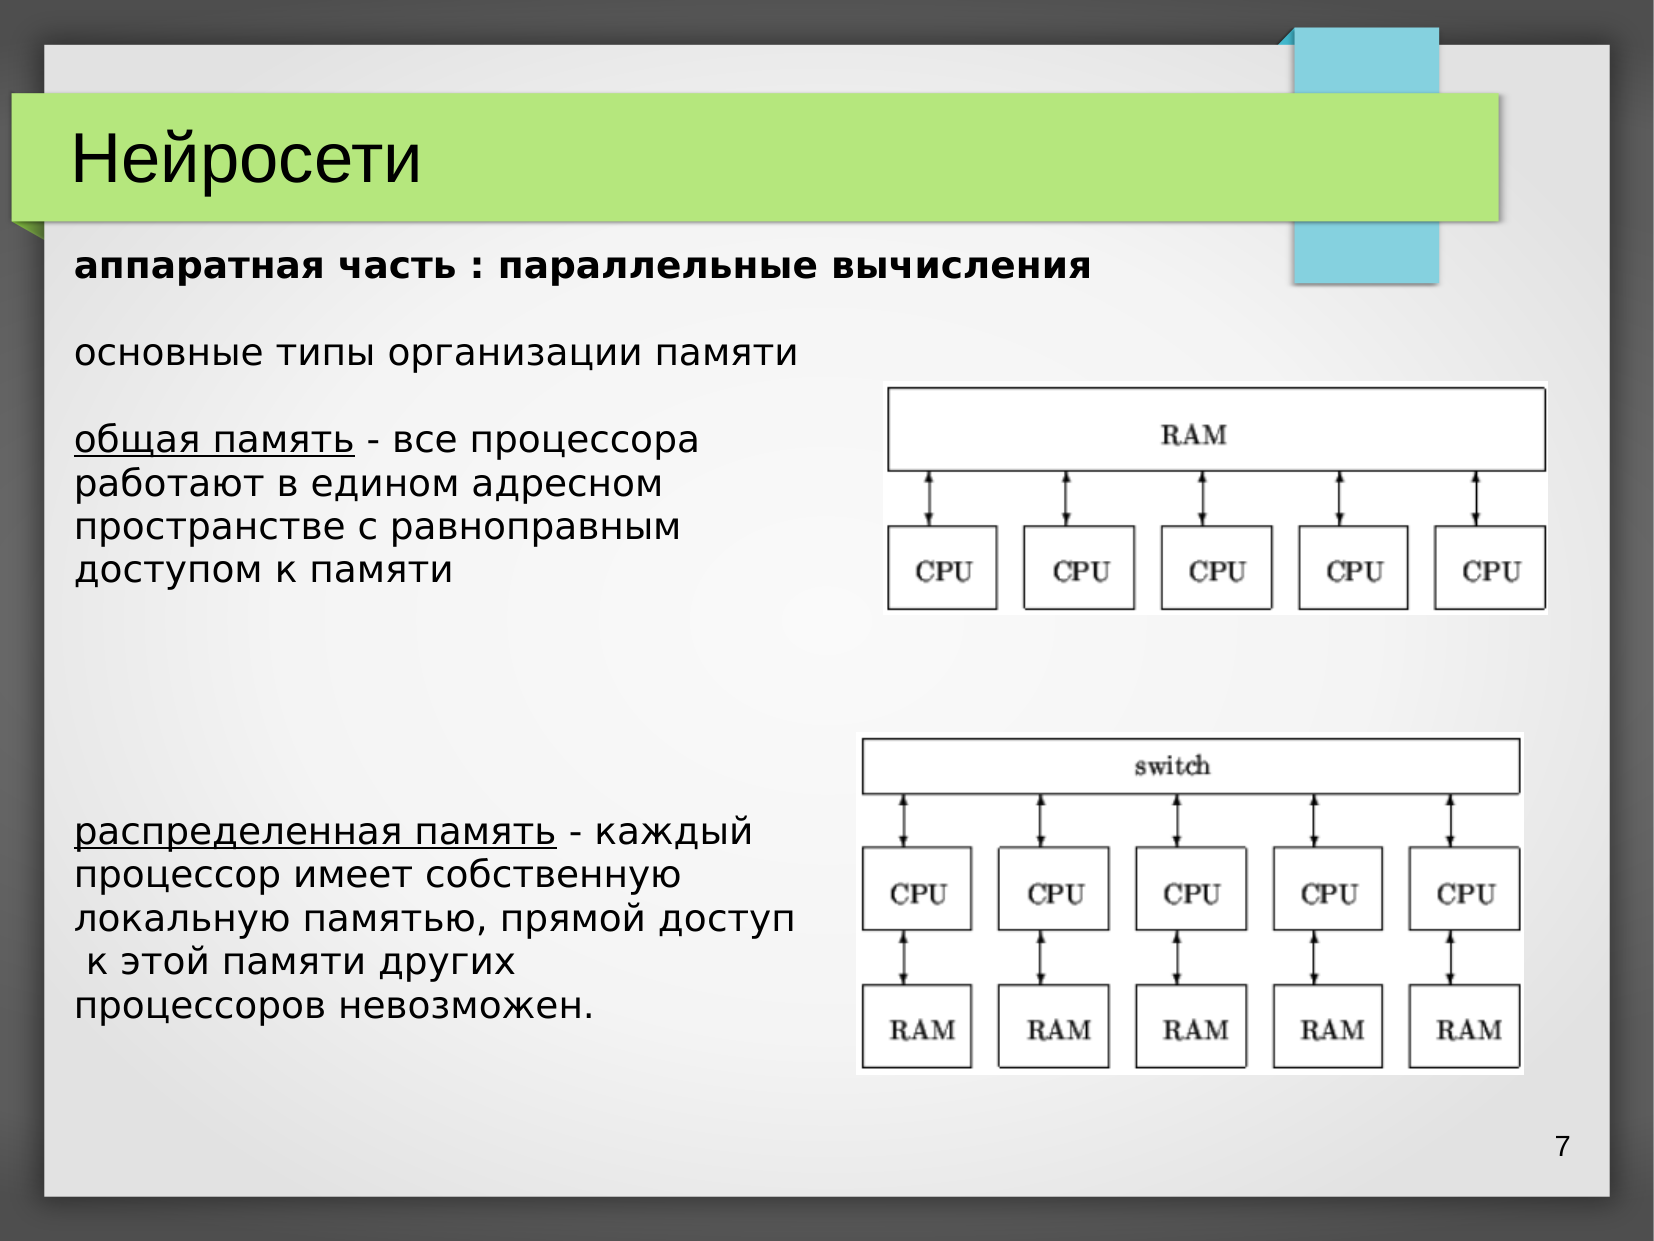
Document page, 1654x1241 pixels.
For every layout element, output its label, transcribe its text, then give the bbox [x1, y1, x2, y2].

text_box аппаратная часть : параллельные вычисления основные типы организации памяти общая память - все процессора работают в едином адресном пространстве с равноправным доступом к памяти распределенная память - каждый процессор имеет собственную локальную памятью, прямой доступ к этой памяти других процессоров невозможен. [59, 236, 1123, 1122]
title Нейросети [70, 118, 1205, 199]
picture [0, 0, 1654, 1241]
